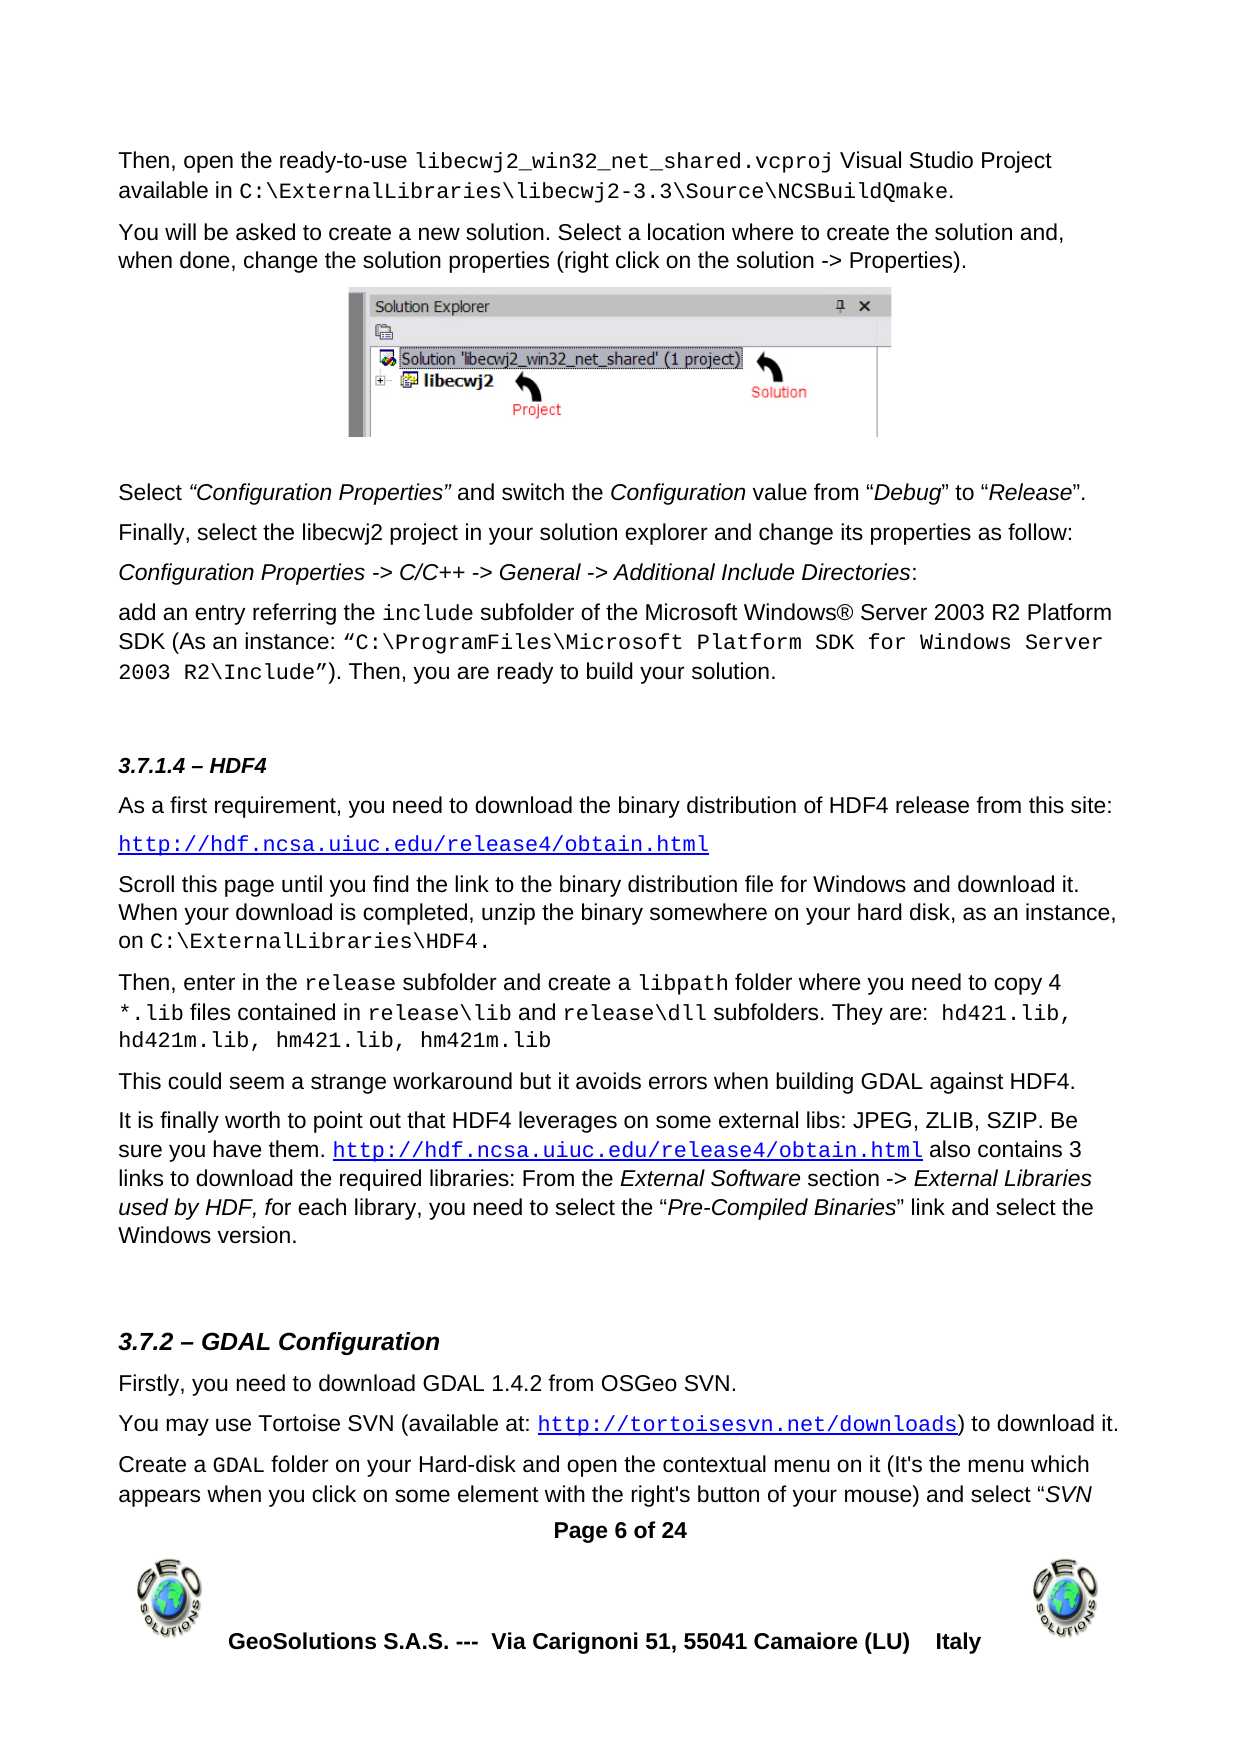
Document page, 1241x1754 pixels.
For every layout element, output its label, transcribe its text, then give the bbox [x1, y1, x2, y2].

text Scroll this page until you find the link to the binary distribution file for Windows and download it. When your download is completed, unzip the binary somewhere on your hard disk, as an instance, on C:\ExternalLibraries\HDF4. [118, 872, 1122, 955]
text Create a GDAL folder on your Hard-disk and open the contextual menu on it (It's the menu which appears when you click on some element with the right's button of your mouse) and select “SVN [118, 1452, 1122, 1507]
text Then, open the ready-to-use libecwj2_win32_net_shared.vcproj Visual Studio Project available in C:\ExternalLibraries\libecwj2-3.3\Source\NCSBuildQmake. [118, 148, 1122, 205]
text As a first requirement, you need to download the binary distribution of HDF4 release from this site: [118, 793, 1122, 819]
text Then, enter in the release subfolder and create a libpath folder where you need to copy 4 *.lib files contained in release\lib and release\dll subfolders. They are: hd421.lib, hd421m.lib, hm421.lib, hm421m.lib [118, 970, 1122, 1054]
text http://hdf.ncsa.uiuc.edu/release4/obtain.html [118, 833, 1122, 858]
text You will be asked to create a new solution. Select a location where to create the solution and, when done, change the solution properties (right click on the solution -> Properties). [118, 219, 1122, 273]
text Configuration Properties -> C/C++ -> General -> Additional Include Directories: [118, 559, 1122, 585]
subtitle 3.7.2 – GDAL Configuration [118, 1327, 1122, 1355]
text Select “Configuration Properties” and switch the Configuration value from “Debug” to “Release”. [118, 479, 1122, 505]
text You may use Tortoise SVN (available at: http://tortoisesvn.net/downloads) to download it. [118, 1410, 1122, 1437]
text It is finally worth to point out that HDF4 leverages on some external libs: JPEG, ZLIB, SZIP. Be sure you have them. http://hdf.ncsa.uiuc.edu/release4/obtain.html also contains 3 links to download the required libraries: From the External Software section -> External Libraries used by HDF, for each library, you need to select the “Pre-Compiled Binaries” link and select the Windows version. [118, 1108, 1122, 1248]
text Firstly, you need to download GDAL 1.4.2 from OSGeo SVN. [118, 1370, 1122, 1396]
text add an entry referring the include subfolder of the Microsoft Windows® Server 2003 R2 Platform SDK (As an instance: “C:\ProgramFiles\Microsoft Platform SDK for Windows Server 2003 R2\Include”). Then, you are ready to build your solution. [118, 599, 1122, 686]
text This could seem a strange workaround but it avoids errors when building GDAL against HDF4. [118, 1068, 1122, 1094]
picture [1030, 1552, 1101, 1641]
picture [348, 287, 892, 437]
subtitle 3.7.1.4 – HDF4 [118, 754, 1122, 778]
text Finally, select the libecwj2 project in your solution explorer and change its properties as follow: [118, 519, 1122, 545]
picture [134, 1552, 205, 1641]
